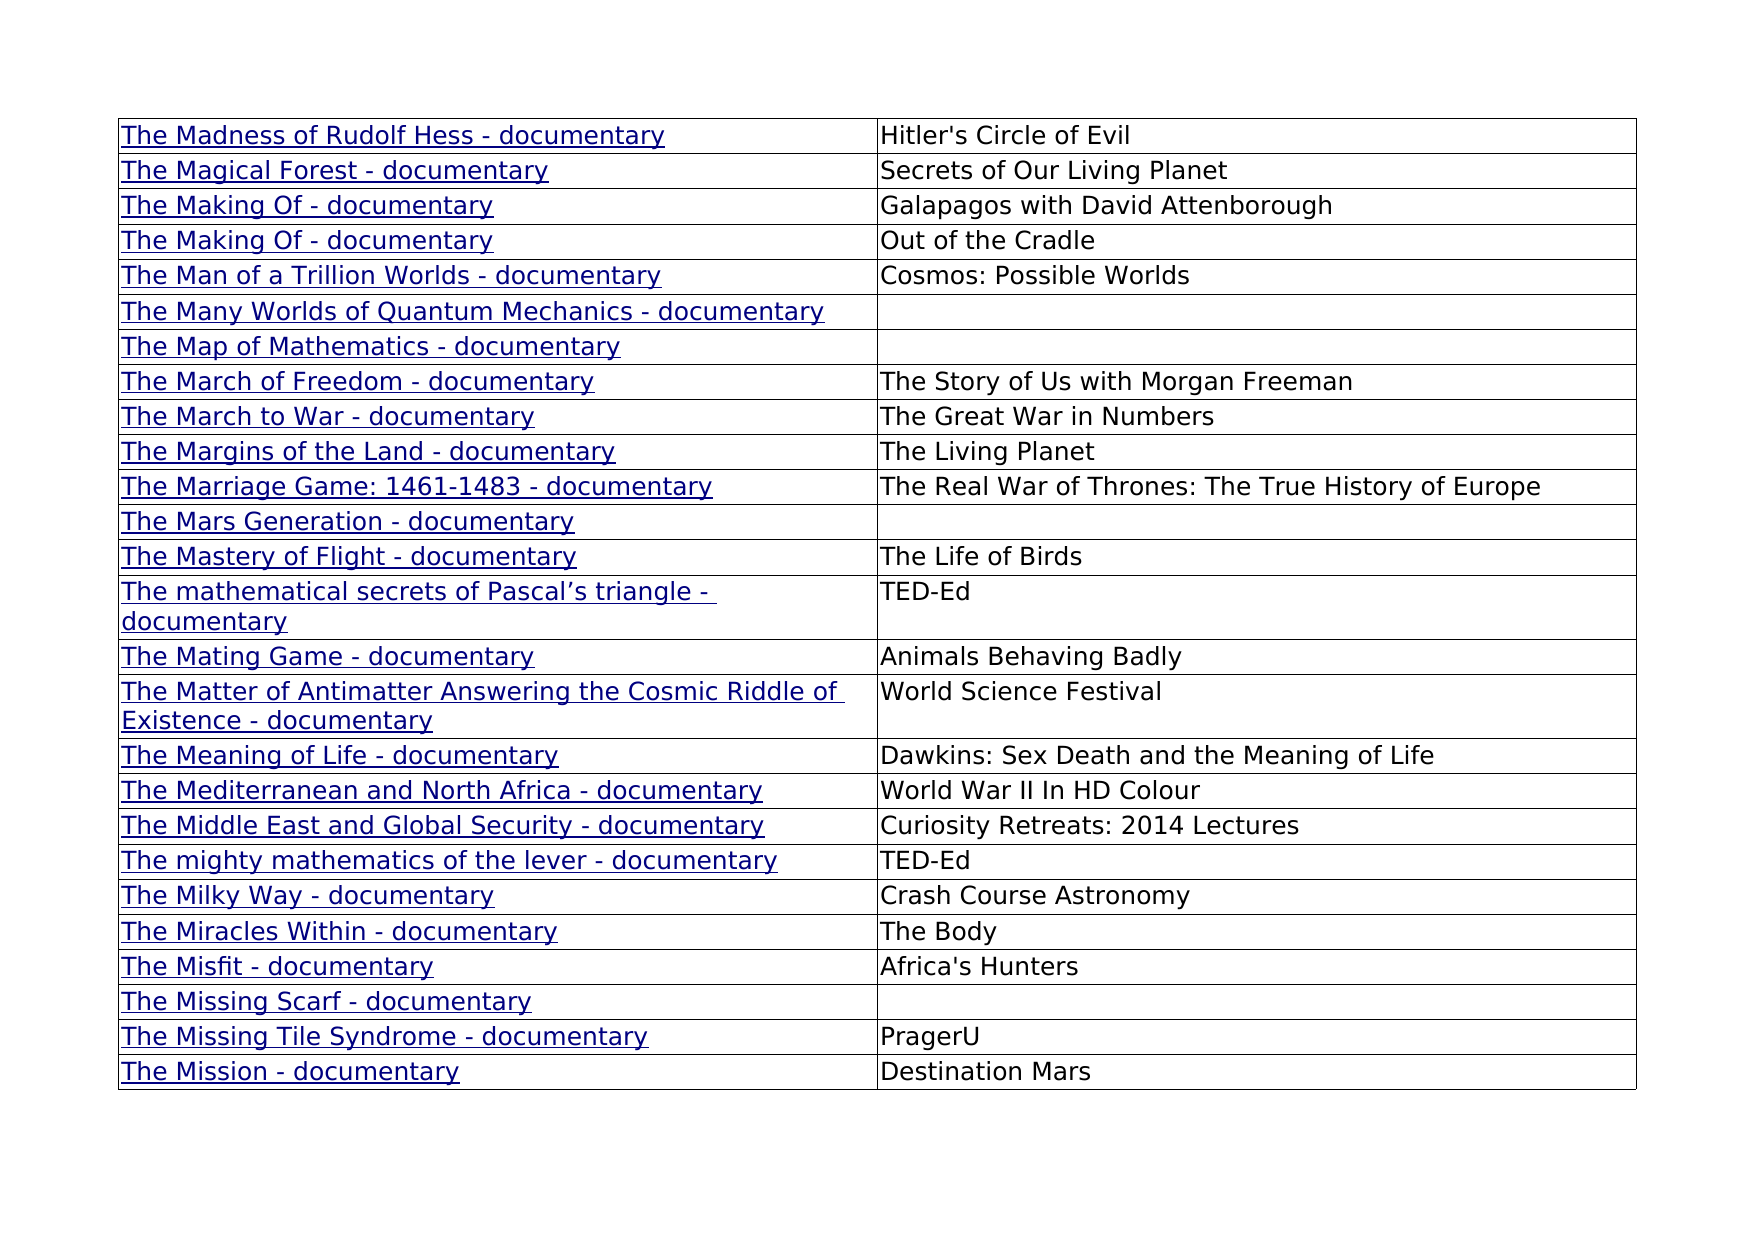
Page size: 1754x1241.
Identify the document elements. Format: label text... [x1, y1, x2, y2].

table_cell The Margins of the Land - documentary [119, 435, 877, 469]
table_cell The Map of Mathematics - documentary [119, 330, 877, 364]
table_cell The Making Of - documentary [119, 225, 877, 258]
table_cell The Making Of - documentary [119, 189, 877, 223]
table_cell The Missing Tile Syndrome - documentary [119, 1020, 877, 1054]
table_cell The Real War of Thrones: The True History of Europe [878, 470, 1636, 504]
table_cell The Misfit - documentary [119, 950, 877, 984]
table_cell [878, 505, 1636, 539]
table_cell The Madness of Rudolf Hess - documentary [119, 119, 877, 153]
table_cell The Mission - documentary [119, 1055, 877, 1089]
table_cell Cosmos: Possible Worlds [878, 260, 1636, 294]
table_cell Crash Course Astronomy [878, 880, 1636, 914]
table_cell TED-Ed [878, 576, 1636, 639]
table_cell The Story of Us with Morgan Freeman [878, 365, 1636, 399]
table_cell Africa's Hunters [878, 950, 1636, 984]
table_cell [878, 985, 1636, 1019]
table_cell Out of the Cradle [878, 225, 1636, 258]
table_cell The Body [878, 915, 1636, 949]
table_cell World War II In HD Colour [878, 774, 1636, 808]
table_cell The Meaning of Life - documentary [119, 739, 877, 773]
table_cell Dawkins: Sex Death and the Meaning of Life [878, 739, 1636, 773]
table_cell The mighty mathematics of the lever - documentary [119, 845, 877, 878]
table_cell Destination Mars [878, 1055, 1636, 1089]
table_cell The Milky Way - documentary [119, 880, 877, 914]
table_cell The Great War in Numbers [878, 400, 1636, 434]
table_cell The Living Planet [878, 435, 1636, 469]
table_cell The Marriage Game: 1461-1483 - documentary [119, 470, 877, 504]
table_cell The mathematical secrets of Pascal’s triangle - documentary [119, 576, 877, 639]
table_cell Curiosity Retreats: 2014 Lectures [878, 809, 1636, 843]
table_cell TED-Ed [878, 845, 1636, 878]
table_cell The March to War - documentary [119, 400, 877, 434]
table_cell The Life of Birds [878, 540, 1636, 574]
table_cell The Many Worlds of Quantum Mechanics - documentary [119, 295, 877, 329]
table_cell The March of Freedom - documentary [119, 365, 877, 399]
table_cell Secrets of Our Living Planet [878, 154, 1636, 188]
table_cell The Mastery of Flight - documentary [119, 540, 877, 574]
table_cell The Mars Generation - documentary [119, 505, 877, 539]
table_cell The Magical Forest - documentary [119, 154, 877, 188]
table_cell Hitler's Circle of Evil [878, 119, 1636, 153]
table_cell The Middle East and Global Security - documentary [119, 809, 877, 843]
table_cell The Matter of Antimatter Answering the Cosmic Riddle of Existence - documentary [119, 675, 877, 738]
table_cell [878, 295, 1636, 329]
table_cell The Mediterranean and North Africa - documentary [119, 774, 877, 808]
table_cell The Miracles Within - documentary [119, 915, 877, 949]
table_cell Galapagos with David Attenborough [878, 189, 1636, 223]
table_cell [878, 330, 1636, 364]
table_cell The Missing Scarf - documentary [119, 985, 877, 1019]
table_cell The Mating Game - documentary [119, 640, 877, 674]
table_cell PragerU [878, 1020, 1636, 1054]
table_cell Animals Behaving Badly [878, 640, 1636, 674]
table_cell The Man of a Trillion Worlds - documentary [119, 260, 877, 294]
table_cell World Science Festival [878, 675, 1636, 738]
